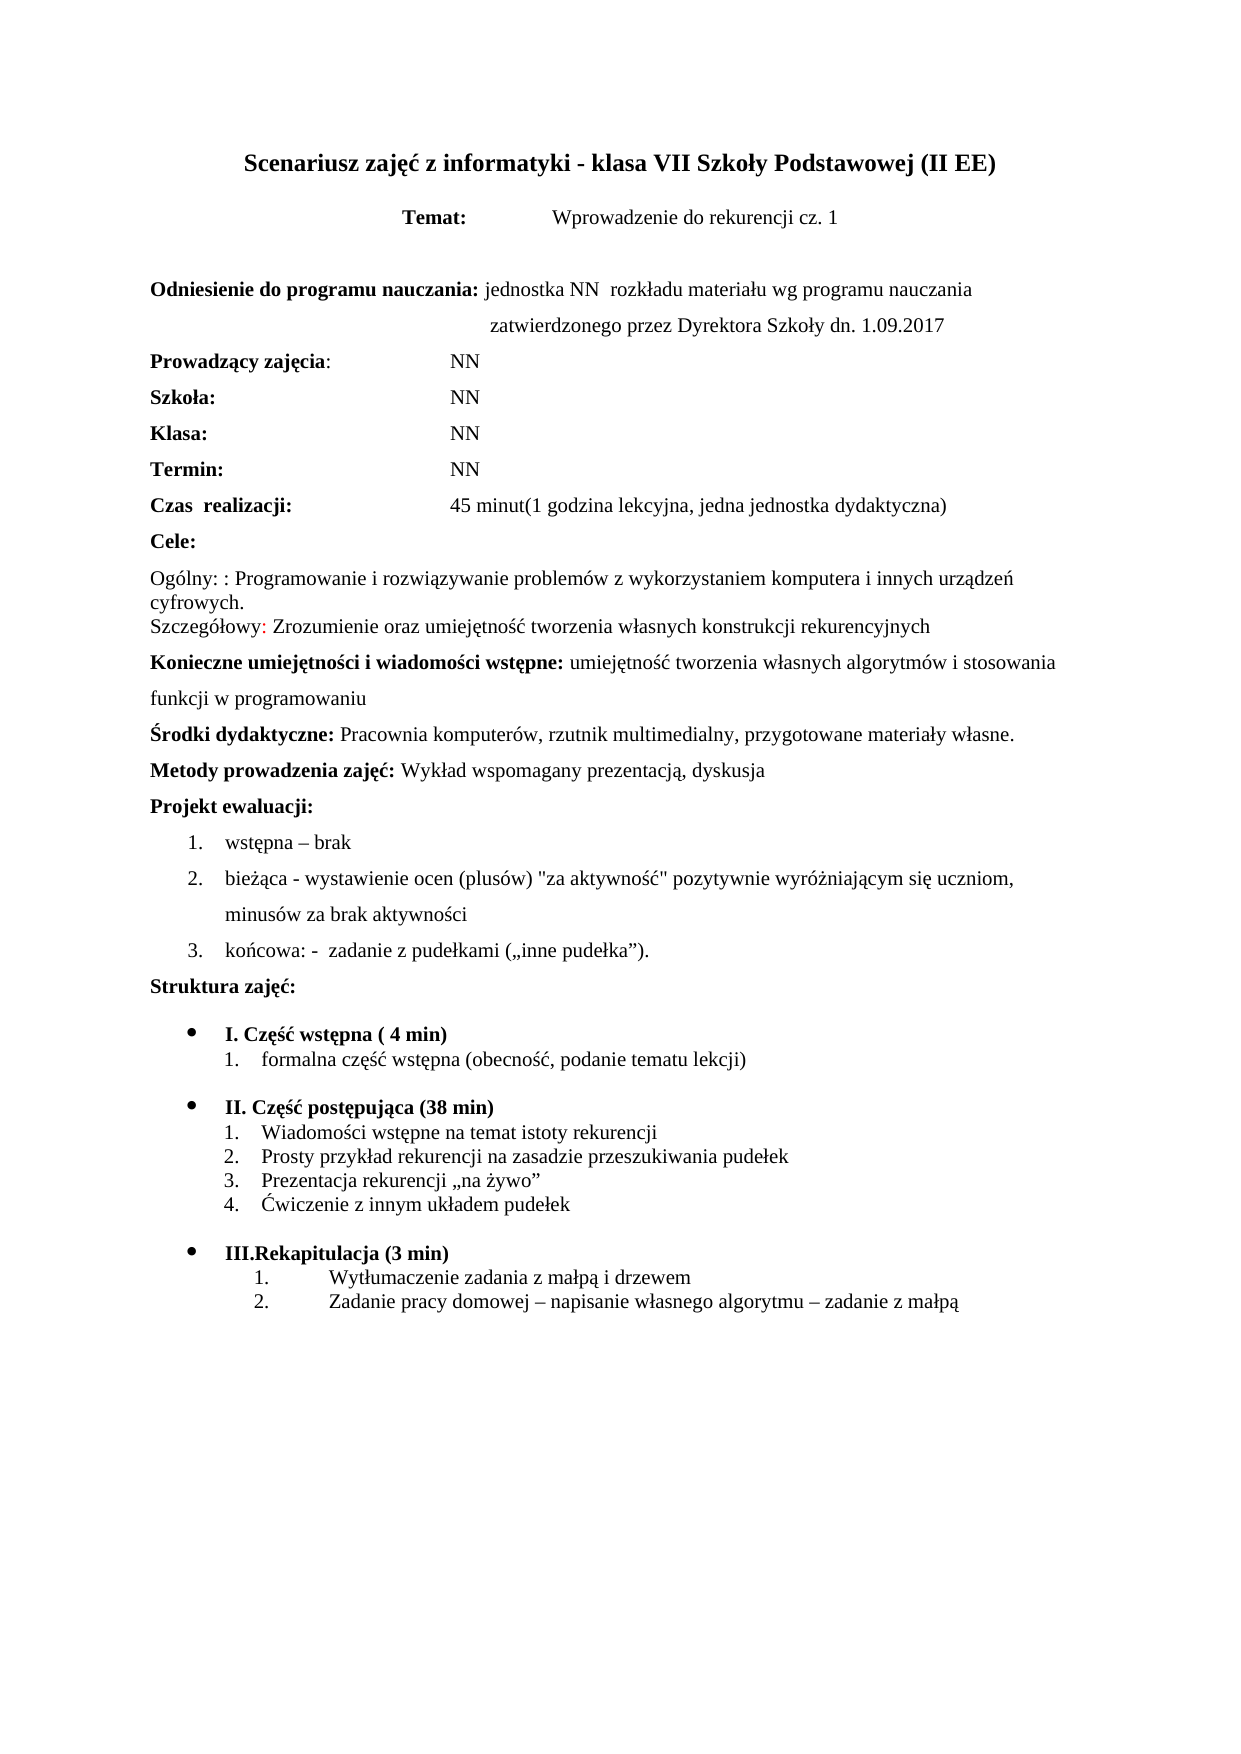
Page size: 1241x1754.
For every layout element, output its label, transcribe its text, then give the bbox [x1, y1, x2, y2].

list formalna część wstępna (obecność, podanie tematu lekcji) [224, 1047, 1090, 1071]
list końcowa: - zadanie z pudełkami („inne pudełka”). [187, 938, 1090, 962]
list wstępna – brak [187, 830, 1090, 854]
text Struktura zajęć: [150, 974, 1090, 998]
text Konieczne umiejętności i wiadomości wstępne: umiejętność tworzenia własnych algorytmów i stosowania funkcji w programowaniu [150, 650, 1090, 710]
text Szczegółowy: Zrozumienie oraz umiejętność tworzenia własnych konstrukcji rekurencyjnych [150, 614, 1090, 638]
text Ogólny: : Programowanie i rozwiązywanie problemów z wykorzystaniem komputera i innych urządzeń cyfrowych. [150, 566, 1090, 614]
list Wytłumaczenie zadania z małpą i drzewem [253, 1265, 1090, 1289]
list bieżąca - wystawienie ocen (plusów) "za aktywność" pozytywnie wyróżniającym się uczniom, minusów za brak aktywności [187, 866, 1090, 926]
list III.Rekapitulacja (3 min) [187, 1240, 1090, 1265]
list I. Część wstępna ( 4 min) [187, 1022, 1090, 1047]
list Wiadomości wstępne na temat istoty rekurencji [224, 1120, 1090, 1144]
text Metody prowadzenia zajęć: Wykład wspomagany prezentacją, dyskusja [150, 758, 1090, 782]
list Prezentacja rekurencji „na żywo” [224, 1168, 1090, 1192]
list Zadanie pracy domowej – napisanie własnego algorytmu – zadanie z małpą [253, 1289, 1090, 1313]
list Ćwiczenie z innym układem pudełek [224, 1192, 1090, 1216]
text Prowadzący zajęcia: NN [150, 349, 1090, 373]
text Szkoła: NN [150, 385, 1090, 409]
text Klasa: NN [150, 421, 1090, 445]
text Temat: Wprowadzenie do rekurencji cz. 1 [150, 205, 1090, 229]
text Scenariusz zajęć z informatyki - klasa VII Szkoły Podstawowej (II EE) [150, 148, 1090, 176]
text Cele: [150, 529, 1090, 553]
list Prosty przykład rekurencji na zasadzie przeszukiwania pudełek [224, 1144, 1090, 1168]
text Odniesienie do programu nauczania: jednostka NN rozkładu materiału wg programu nauczania zatwierdzonego przez Dyrektora Szkoły dn. 1.09.2017 [150, 277, 1090, 337]
text Czas realizacji: 45 minut(1 godzina lekcyjna, jedna jednostka dydaktyczna) [150, 493, 1090, 517]
list II. Część postępująca (38 min) [187, 1095, 1090, 1120]
text Środki dydaktyczne: Pracownia komputerów, rzutnik multimedialny, przygotowane materiały własne. [150, 722, 1090, 746]
text Projekt ewaluacji: [150, 794, 1090, 818]
text Termin: NN [150, 457, 1090, 481]
